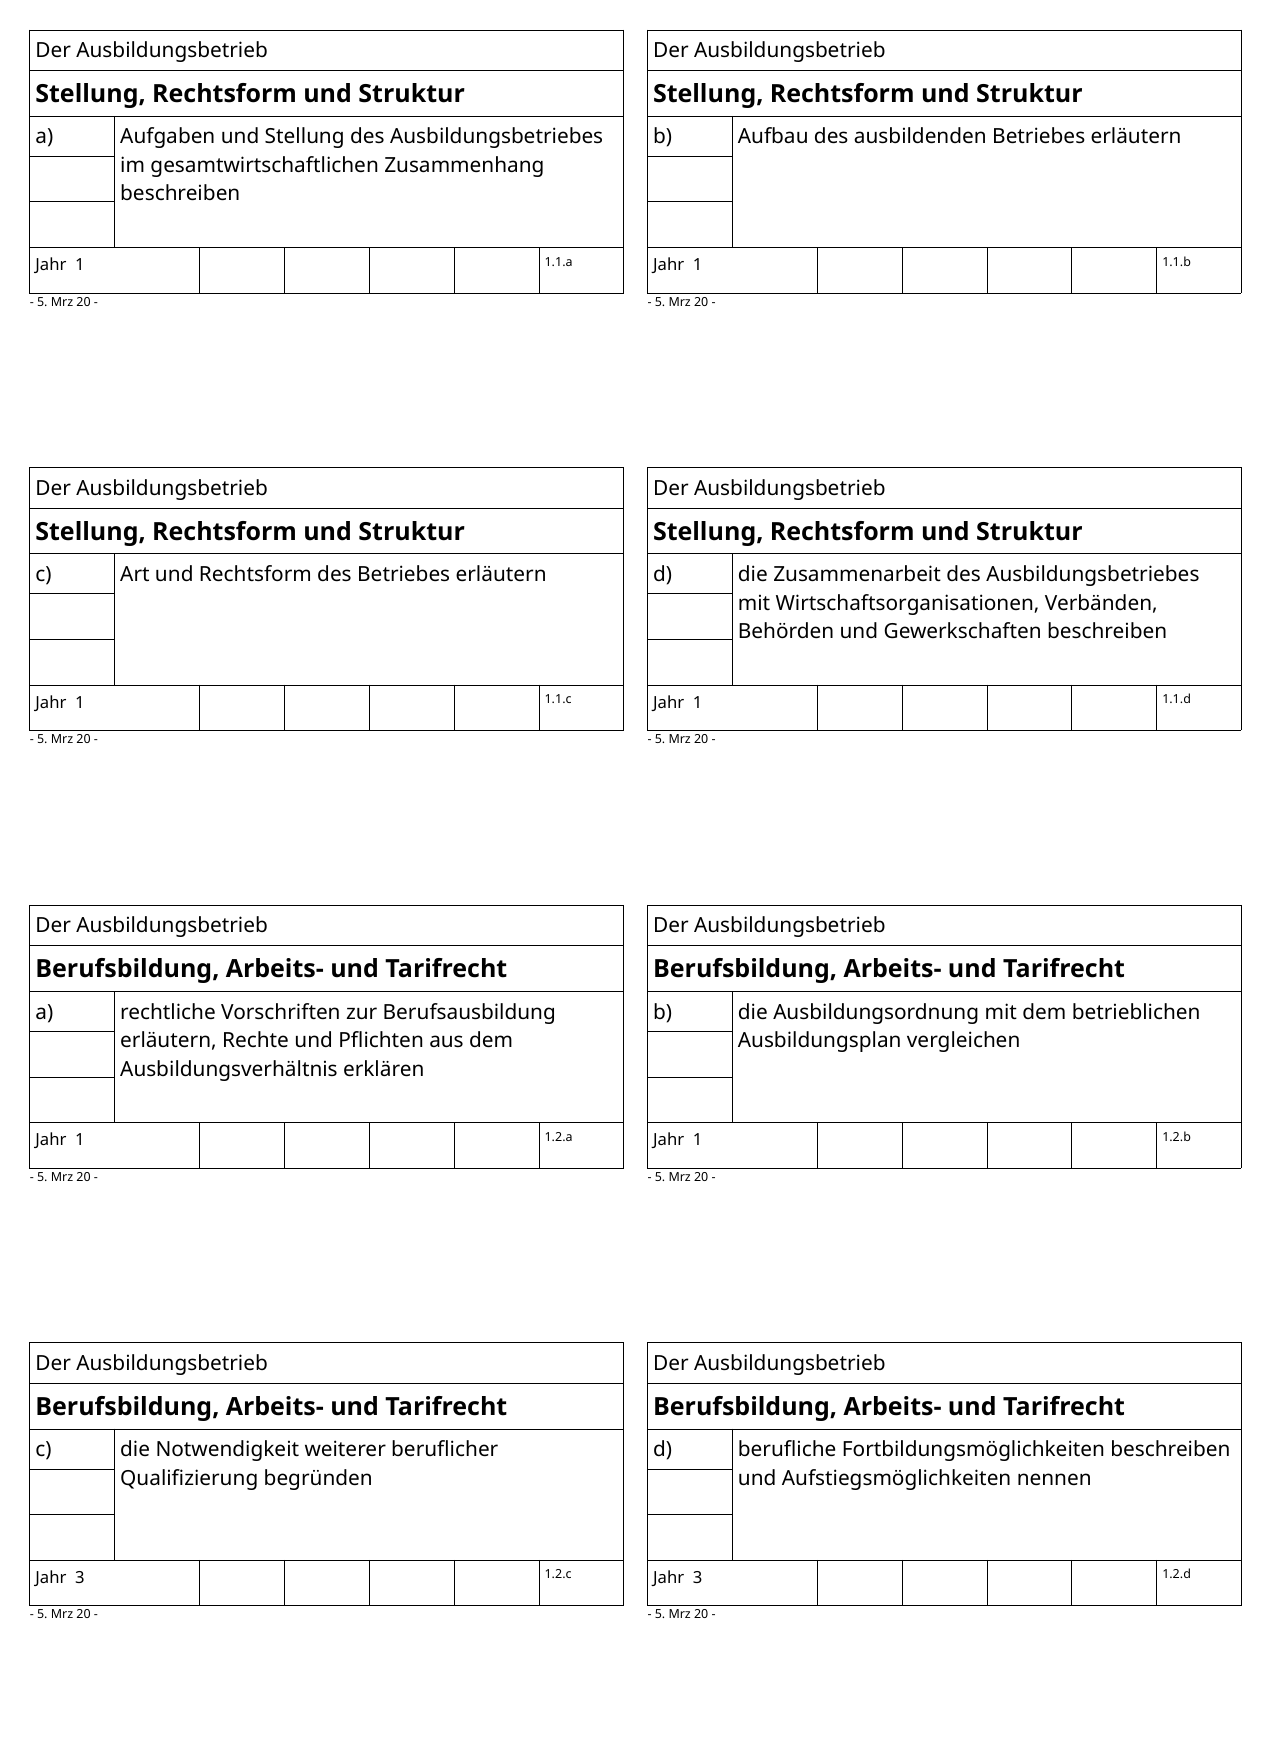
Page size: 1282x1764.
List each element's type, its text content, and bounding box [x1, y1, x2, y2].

table_cell 1.2.b [1157, 1123, 1241, 1168]
table_cell [30, 202, 114, 247]
table_cell Berufsbildung, Arbeits- und Tarifrecht [648, 946, 1241, 991]
table_cell d) [648, 1430, 732, 1468]
table_cell Stellung, Rechtsform und Struktur [648, 509, 1241, 553]
table_cell 1.1.b [1157, 248, 1241, 293]
table_cell [285, 1123, 369, 1168]
table_cell [818, 1123, 902, 1168]
table_cell [1072, 1561, 1156, 1605]
table_cell Berufsbildung, Arbeits- und Tarifrecht [30, 946, 623, 991]
table_cell [30, 1078, 114, 1122]
table_cell Stellung, Rechtsform und Struktur [30, 509, 623, 553]
table_cell die Zusammenarbeit des Ausbildungsbetriebes mit Wirtschaftsorganisationen, Verbänden, Behörden und Gewerkschaften beschreiben [733, 554, 1241, 684]
table_cell [903, 248, 987, 293]
table_cell [988, 1561, 1071, 1605]
table_cell Aufbau des ausbildenden Betriebes erläutern [733, 117, 1241, 247]
table_cell Berufsbildung, Arbeits- und Tarifrecht [648, 1384, 1241, 1428]
table_cell [648, 1515, 732, 1560]
table_cell [648, 1470, 732, 1514]
table_cell Berufsbildung, Arbeits- und Tarifrecht [30, 1384, 623, 1428]
table_cell [648, 157, 732, 201]
table_cell [370, 1123, 454, 1168]
table_cell [30, 594, 114, 639]
table_cell [455, 248, 539, 293]
table_header Der Ausbildungsbetrieb [648, 906, 1241, 945]
table_cell [370, 686, 454, 730]
table_cell [903, 1561, 987, 1605]
table_cell a) [30, 992, 114, 1031]
table_cell [30, 1515, 114, 1560]
table_cell [1072, 248, 1156, 293]
table_cell [648, 1032, 732, 1077]
text - 5. Mrz 20 - [29, 1169, 623, 1185]
table_cell [988, 248, 1071, 293]
table_header Der Ausbildungsbetrieb [30, 906, 623, 945]
table_cell 1.1.d [1157, 686, 1241, 730]
table_header Der Ausbildungsbetrieb [30, 1343, 623, 1383]
table_cell Aufgaben und Stellung des Ausbildungsbetriebes im gesamtwirtschaftlichen Zusammenhang beschreiben [115, 117, 623, 247]
table_cell [285, 248, 369, 293]
text - 5. Mrz 20 - [29, 294, 623, 310]
table_cell a) [30, 117, 114, 156]
table_cell rechtliche Vorschriften zur Berufsausbildung erläutern, Rechte und Pflichten aus dem Ausbildungsverhältnis erklären [115, 992, 623, 1122]
table_cell c) [30, 1430, 114, 1468]
table_cell [648, 594, 732, 639]
text - 5. Mrz 20 - [647, 294, 1241, 310]
table_cell [988, 686, 1071, 730]
table_header Der Ausbildungsbetrieb [30, 468, 623, 508]
table_cell [455, 1561, 539, 1605]
text - 5. Mrz 20 - [647, 731, 1241, 747]
table_cell [370, 1561, 454, 1605]
table_cell Stellung, Rechtsform und Struktur [648, 71, 1241, 116]
table_header Der Ausbildungsbetrieb [648, 31, 1241, 70]
table_cell [285, 1561, 369, 1605]
text - 5. Mrz 20 - [647, 1606, 1241, 1623]
table_cell [1072, 1123, 1156, 1168]
table_cell [648, 202, 732, 247]
table_cell Jahr 1 [648, 686, 817, 730]
table_cell [200, 248, 284, 293]
table_cell [903, 686, 987, 730]
table_cell [30, 640, 114, 684]
table_cell Jahr 1 [30, 1123, 199, 1168]
table_cell [818, 686, 902, 730]
table_cell 1.2.d [1157, 1561, 1241, 1605]
table_cell [370, 248, 454, 293]
table_cell [30, 1032, 114, 1077]
table_cell Jahr 3 [30, 1561, 199, 1605]
table_cell Jahr 1 [30, 248, 199, 293]
table_cell Jahr 1 [30, 686, 199, 730]
table_cell 1.1.c [540, 686, 623, 730]
table_cell 1.2.c [540, 1561, 623, 1605]
table_cell Jahr 1 [648, 1123, 817, 1168]
table_cell [455, 686, 539, 730]
table_cell d) [648, 554, 732, 593]
table_cell [200, 1123, 284, 1168]
table_cell [200, 1561, 284, 1605]
table_cell c) [30, 554, 114, 593]
table_cell Jahr 1 [648, 248, 817, 293]
table_cell berufliche Fortbildungsmöglichkeiten beschreiben und Aufstiegsmöglichkeiten nennen [733, 1430, 1241, 1560]
table_cell [30, 157, 114, 201]
table_cell [30, 1470, 114, 1514]
table_cell b) [648, 117, 732, 156]
table_cell Art und Rechtsform des Betriebes erläutern [115, 554, 623, 684]
table_cell b) [648, 992, 732, 1031]
table_cell [818, 1561, 902, 1605]
table_header Der Ausbildungsbetrieb [648, 1343, 1241, 1383]
text - 5. Mrz 20 - [29, 731, 623, 747]
table_header Der Ausbildungsbetrieb [648, 468, 1241, 508]
table_cell die Notwendigkeit weiterer beruflicher Qualifizierung begründen [115, 1430, 623, 1560]
table_cell [648, 1078, 732, 1122]
table_cell [648, 640, 732, 684]
text - 5. Mrz 20 - [29, 1606, 623, 1623]
table_cell Stellung, Rechtsform und Struktur [30, 71, 623, 116]
table_cell [988, 1123, 1071, 1168]
table_cell [200, 686, 284, 730]
table_cell die Ausbildungsordnung mit dem betrieblichen Ausbildungsplan vergleichen [733, 992, 1241, 1122]
table_cell [455, 1123, 539, 1168]
table_cell 1.2.a [540, 1123, 623, 1168]
table_cell [903, 1123, 987, 1168]
table_cell [285, 686, 369, 730]
table_cell [818, 248, 902, 293]
text - 5. Mrz 20 - [647, 1169, 1241, 1185]
table_cell 1.1.a [540, 248, 623, 293]
table_header Der Ausbildungsbetrieb [30, 31, 623, 70]
table_cell [1072, 686, 1156, 730]
table_cell Jahr 3 [648, 1561, 817, 1605]
